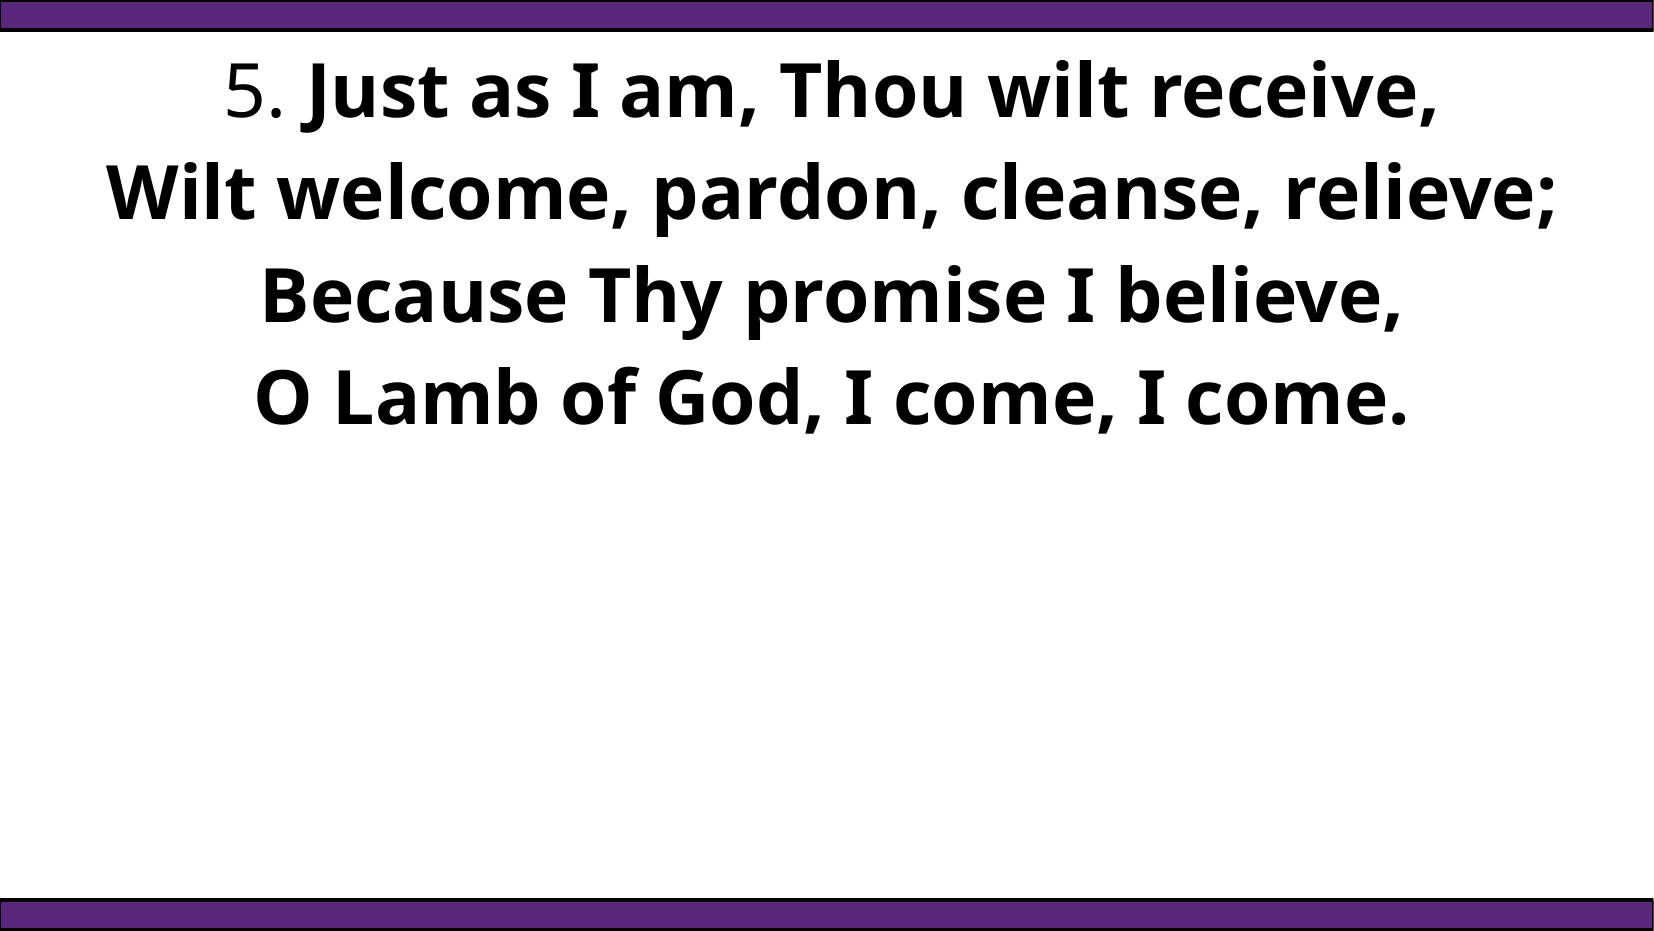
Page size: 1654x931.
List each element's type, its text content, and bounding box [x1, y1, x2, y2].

text_box 5. Just as I am, Thou wilt receive, Wilt welcome, pardon, cleanse, relieve; Because Thy promise I believe, O Lamb of God, I come, I come. [45, 30, 1621, 445]
text_box [0, 0, 1654, 31]
picture [0, 31, 1654, 900]
text_box [0, 900, 1654, 931]
